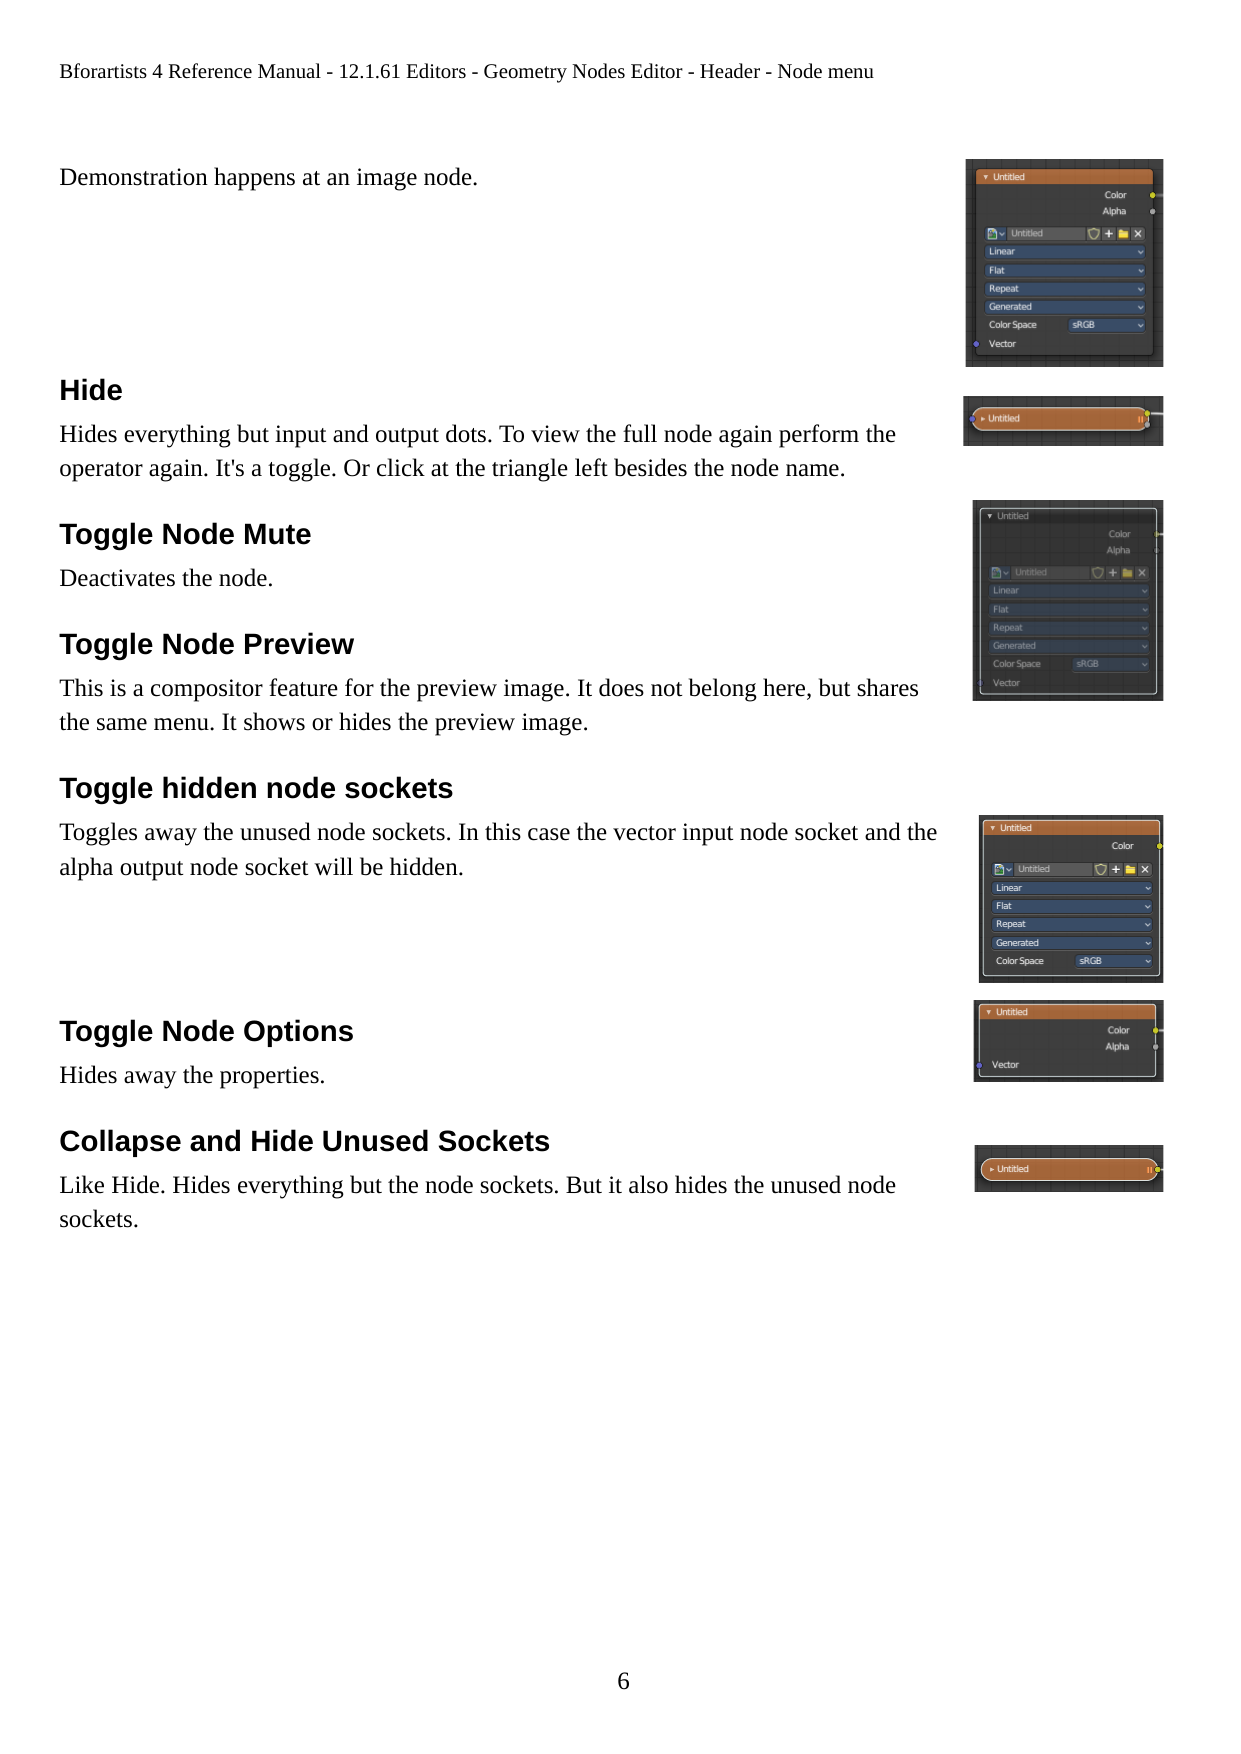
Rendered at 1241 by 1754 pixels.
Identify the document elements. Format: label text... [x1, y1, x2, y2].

subtitle [1164, 517, 1181, 551]
picture [978, 815, 1164, 983]
subtitle Toggle Node Preview [59, 627, 972, 661]
text Demonstration happens at an image node. [59, 162, 965, 190]
picture [972, 500, 1164, 701]
text Deactivates the node. [59, 563, 972, 592]
text This is a compositor feature for the preview image. It does not belong here, but shares the same menu. It shows or hides the preview image. [59, 673, 1181, 736]
text Like Hide. Hides everything but the node sockets. But it also hides the unused node sockets. [59, 1170, 1181, 1233]
picture [965, 159, 1164, 367]
text Hides away the properties. [59, 1060, 1181, 1089]
subtitle Toggle Node Mute [59, 517, 972, 551]
subtitle Toggle hidden node sockets [59, 771, 1181, 805]
subtitle Collapse and Hide Unused Sockets [59, 1123, 1181, 1157]
text [1164, 563, 1181, 592]
picture [973, 1000, 1164, 1082]
picture [974, 1145, 1164, 1192]
text Toggles away the unused node sockets. In this case the vector input node socket and the alpha output node socket will be hidden. [59, 817, 978, 881]
text Hides everything but input and output dots. To view the full node again perform the operator again. It's a toggle. Or click at the triangle left besides the node name. [59, 419, 1181, 482]
subtitle Hide [59, 372, 1181, 406]
subtitle [1164, 627, 1181, 661]
subtitle [1164, 1014, 1181, 1047]
picture [963, 396, 1164, 446]
subtitle Toggle Node Options [59, 1014, 973, 1047]
